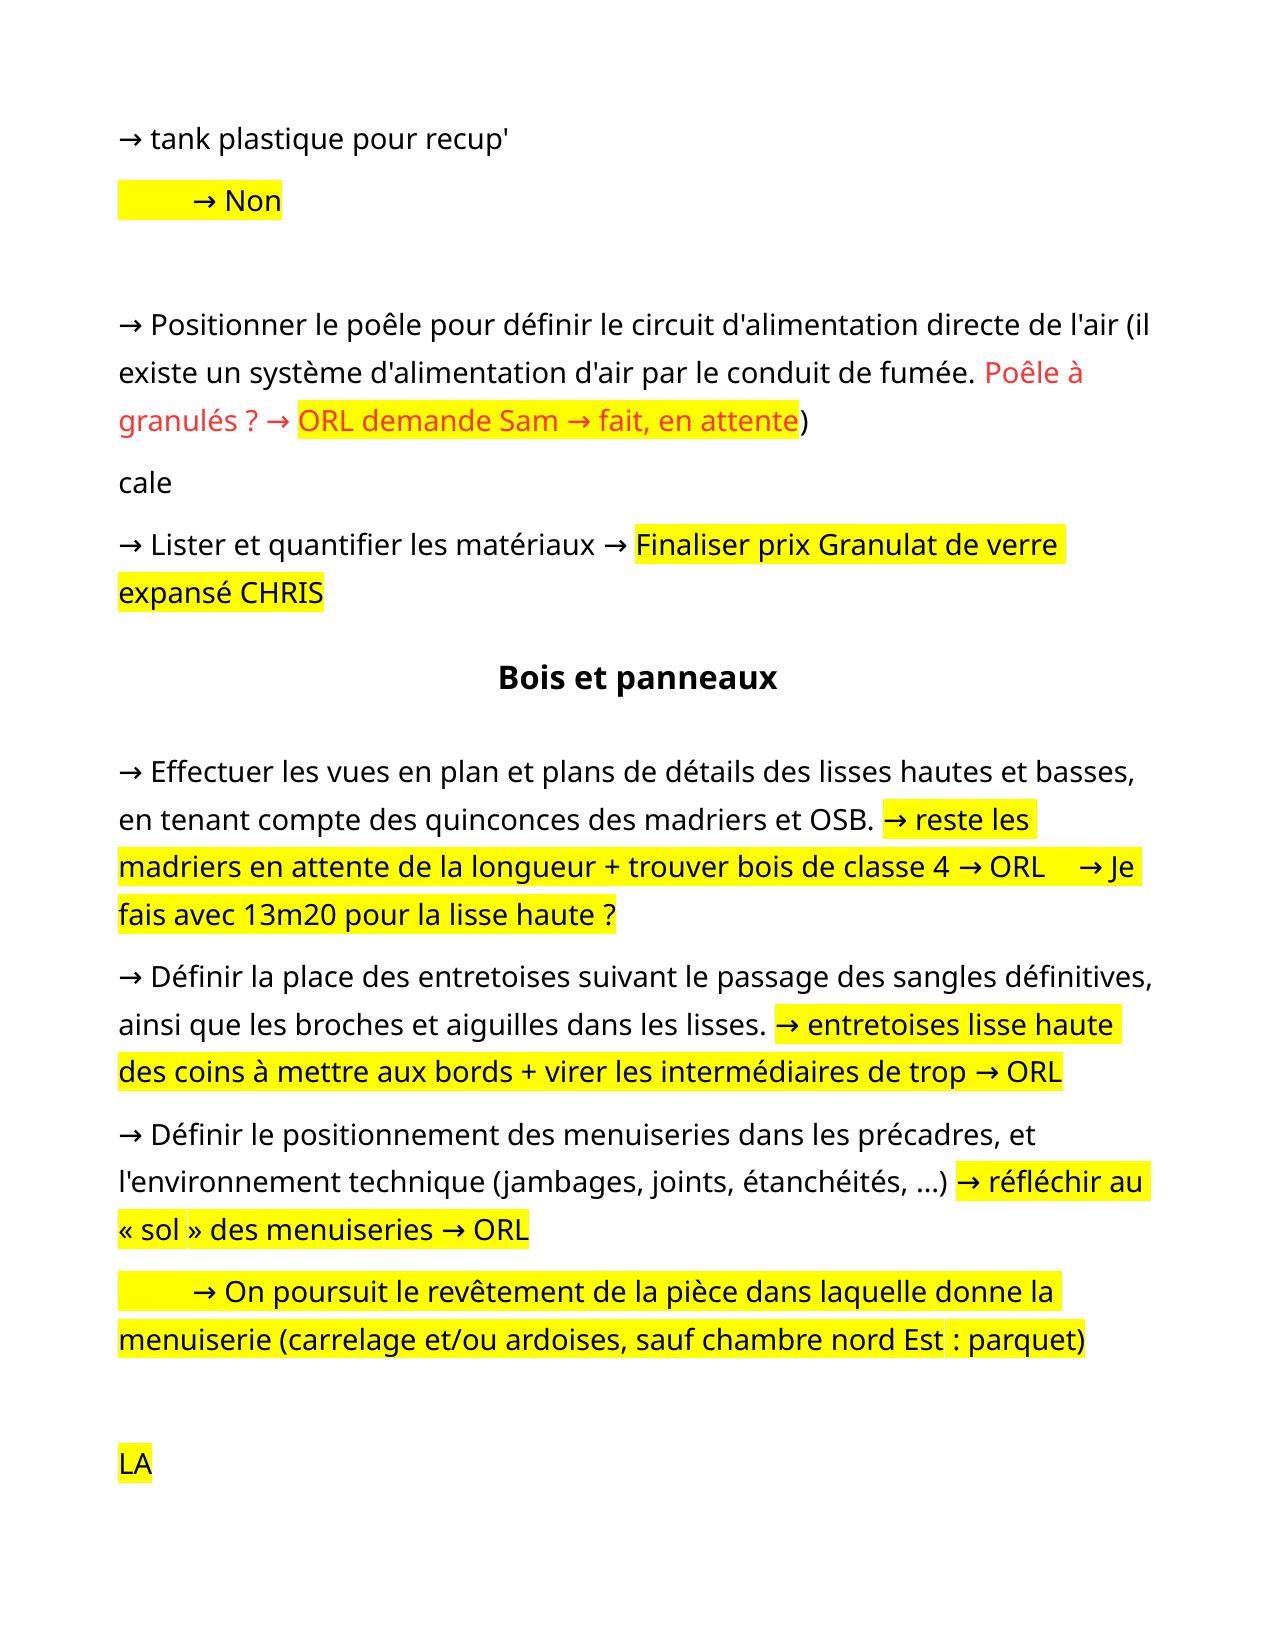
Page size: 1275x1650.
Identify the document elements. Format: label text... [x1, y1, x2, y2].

text → Définir le positionnement des menuiseries dans les précadres, et l'environnement technique (jambages, joints, étanchéités, …) → réfléchir au « sol » des menuiseries → ORL [118, 1114, 1157, 1249]
text → On poursuit le revêtement de la pièce dans laquelle donne la menuiserie (carrelage et/ou ardoises, sauf chambre nord Est : parquet) [118, 1271, 1157, 1358]
subtitle Bois et panneaux [118, 655, 1157, 699]
text → tank plastique pour recup' [118, 118, 1157, 158]
text → Non [118, 180, 1157, 220]
text → Positionner le poêle pour définir le circuit d'alimentation directe de l'air (il existe un système d'alimentation d'air par le conduit de fumée. Poêle à granulés ? → ORL demande Sam → fait, en attente) [118, 305, 1157, 439]
text → Effectuer les vues en plan et plans de détails des lisses hautes et basses, en tenant compte des quinconces des madriers et OSB. → reste les madriers en attente de la longueur + trouver bois de classe 4 → ORL → Je fais avec 13m20 pour la lisse haute ? [118, 751, 1157, 934]
text LA [118, 1443, 1157, 1483]
text cale [118, 462, 1157, 502]
text → Lister et quantifier les matériaux → Finaliser prix Granulat de verre expansé CHRIS [118, 524, 1157, 612]
text → Définir la place des entretoises suivant le passage des sangles définitives, ainsi que les broches et aiguilles dans les lisses. → entretoises lisse haute des coins à mettre aux bords + virer les intermédiaires de trop → ORL [118, 956, 1157, 1091]
